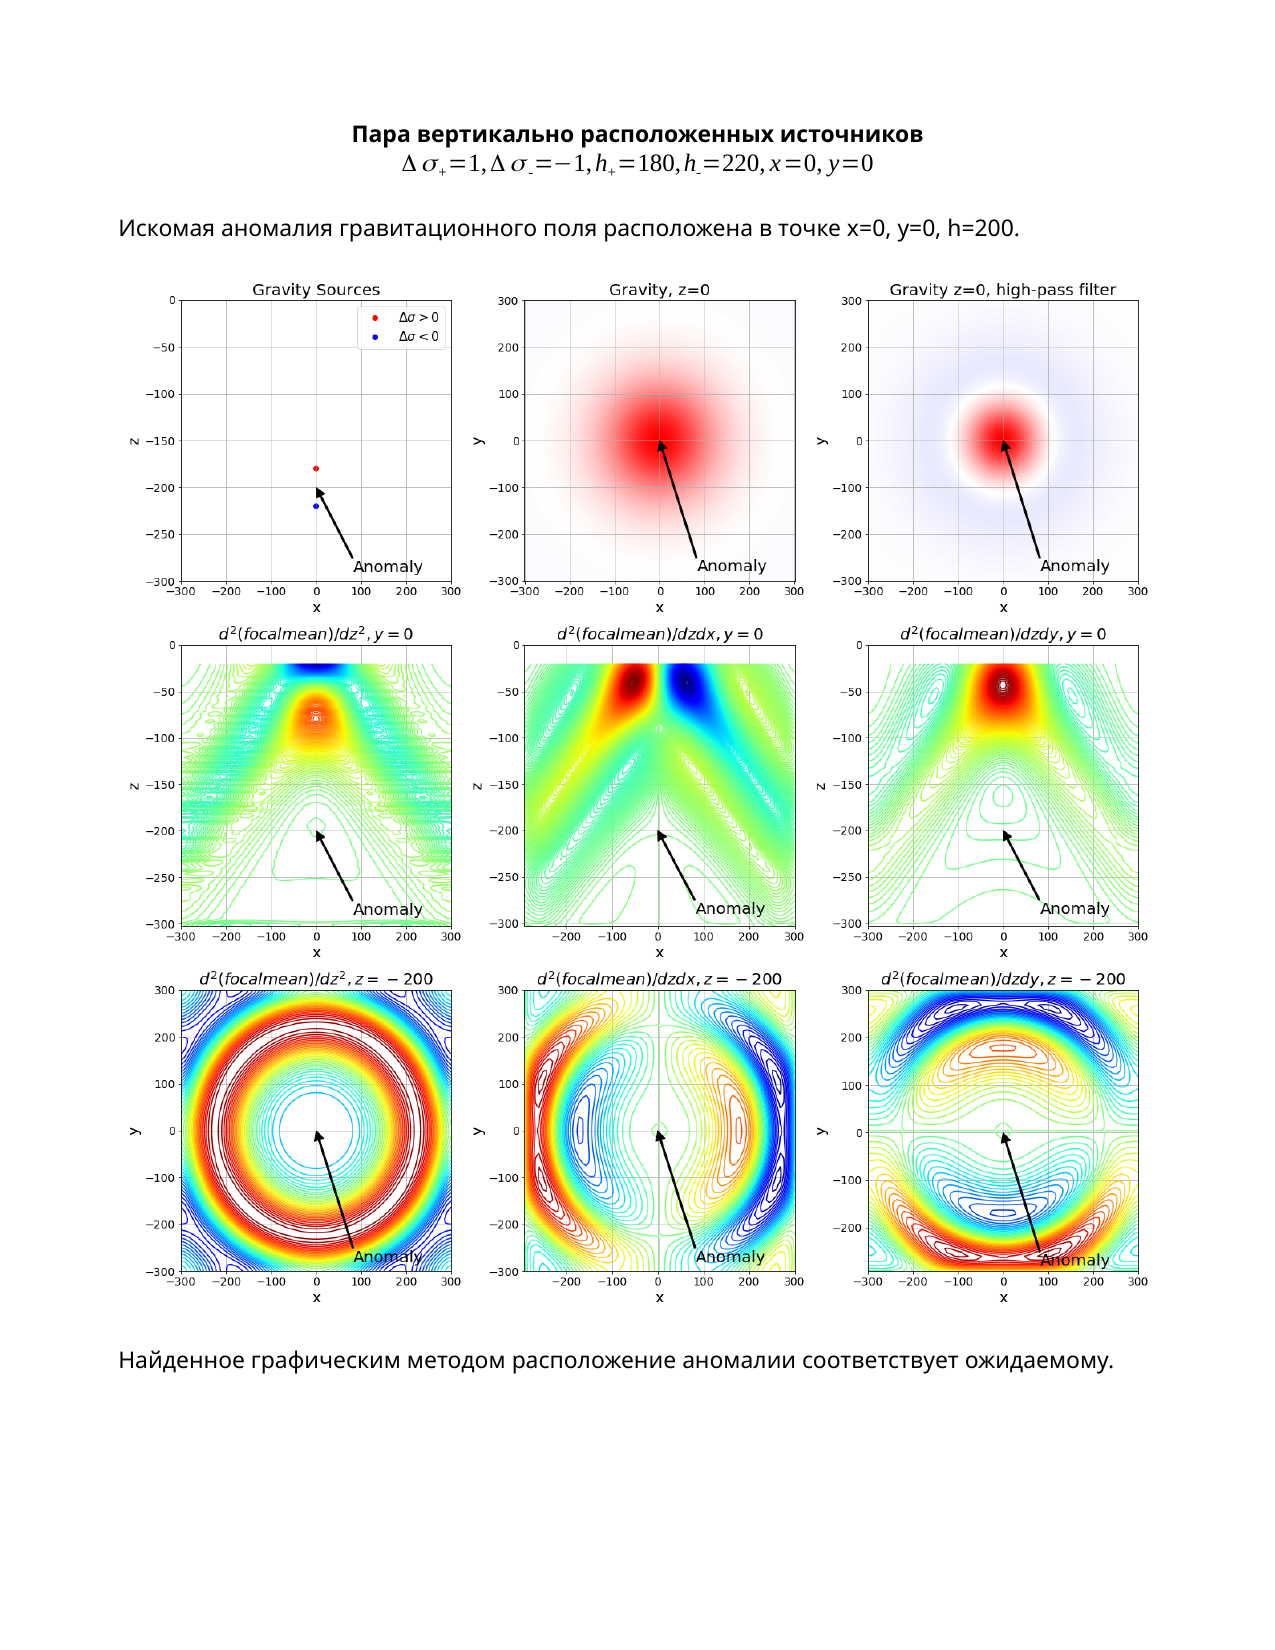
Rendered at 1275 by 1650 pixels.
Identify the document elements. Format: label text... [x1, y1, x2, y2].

text Пара вертикально расположенных источников [118, 118, 1157, 181]
picture [118, 274, 1157, 1314]
text Найденное графическим методом расположение аномалии соответствует ожидаемому. [118, 1344, 1157, 1376]
text Искомая аномалия гравитационного поля расположена в точке x=0, y=0, h=200. [118, 212, 1157, 243]
